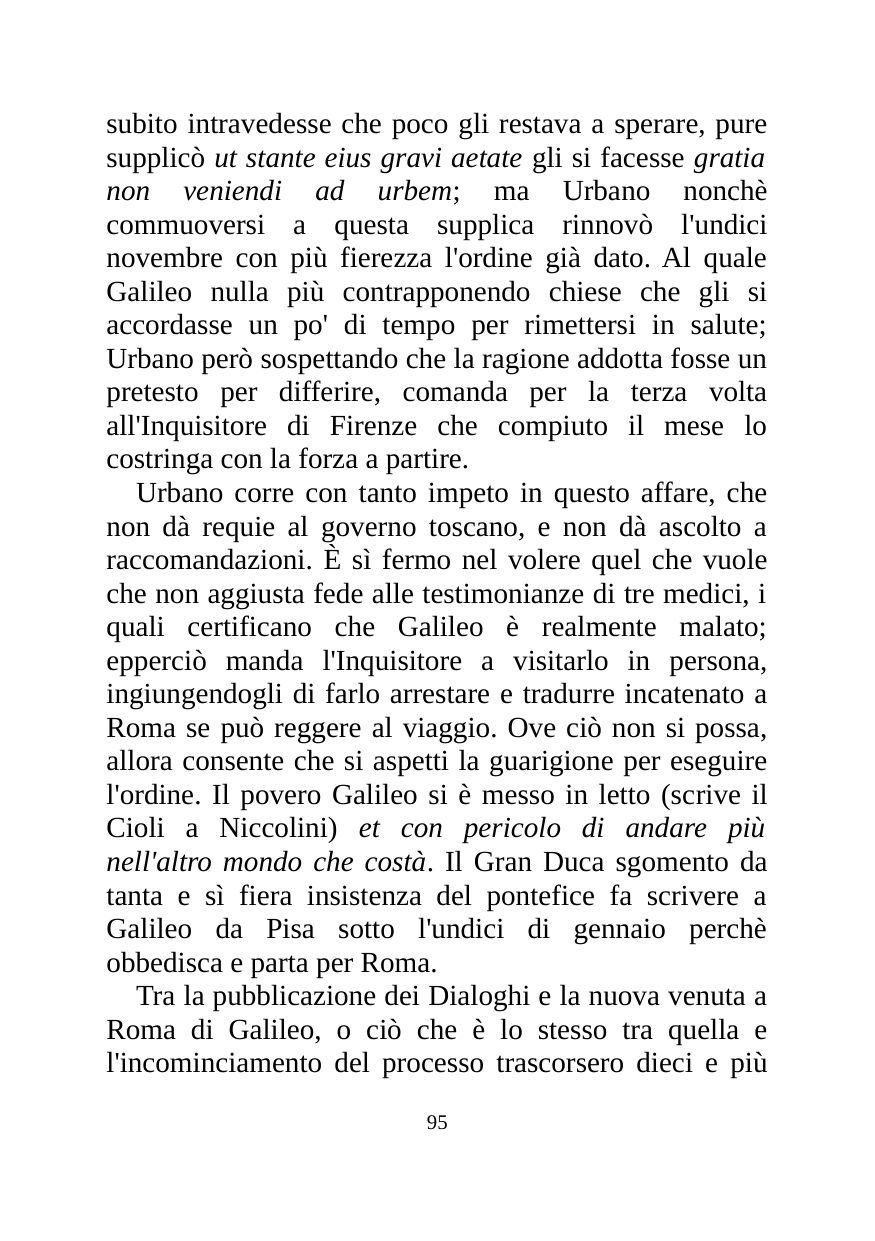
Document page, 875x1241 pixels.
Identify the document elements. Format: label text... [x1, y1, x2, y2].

text Urbano corre con tanto impeto in questo affare, che non dà requie al governo toscano, e non dà ascolto a raccomandazioni. È sì fermo nel volere quel che vuole che non aggiusta fede alle testimonianze di tre medici, i quali certificano che Galileo è realmente malato; epperciò manda l'Inquisitore a visitarlo in persona, ingiungendogli di farlo arrestare e tradurre incatenato a Roma se può reggere al viaggio. Ove ciò non si possa, allora consente che si aspetti la guarigione per eseguire l'ordine. Il povero Galileo si è messo in letto (scrive il Cioli a Niccolini) et con pericolo di andare più nell'altro mondo che costà. Il Gran Duca sgomento da tanta e sì fiera insistenza del pontefice fa scrivere a Galileo da Pisa sotto l'undici di gennaio perchè obbedisca e parta per Roma. [106, 475, 768, 978]
text Tra la pubblicazione dei Dialoghi e la nuova venuta a Roma di Galileo, o ciò che è lo stesso tra quella e l'incominciamento del processo trascorsero dieci e più [106, 978, 768, 1079]
text subito intravedesse che poco gli restava a sperare, pure supplicò ut stante eius gravi aetate gli si facesse gratia non veniendi ad urbem; ma Urbano nonchè commuoversi a questa supplica rinnovò l'undici novembre con più fierezza l'ordine già dato. Al quale Galileo nulla più contrapponendo chiese che gli si accordasse un po' di tempo per rimettersi in salute; Urbano però sospettando che la ragione addotta fosse un pretesto per differire, comanda per la terza volta all'Inquisitore di Firenze che compiuto il mese lo costringa con la forza a partire. [106, 106, 768, 475]
